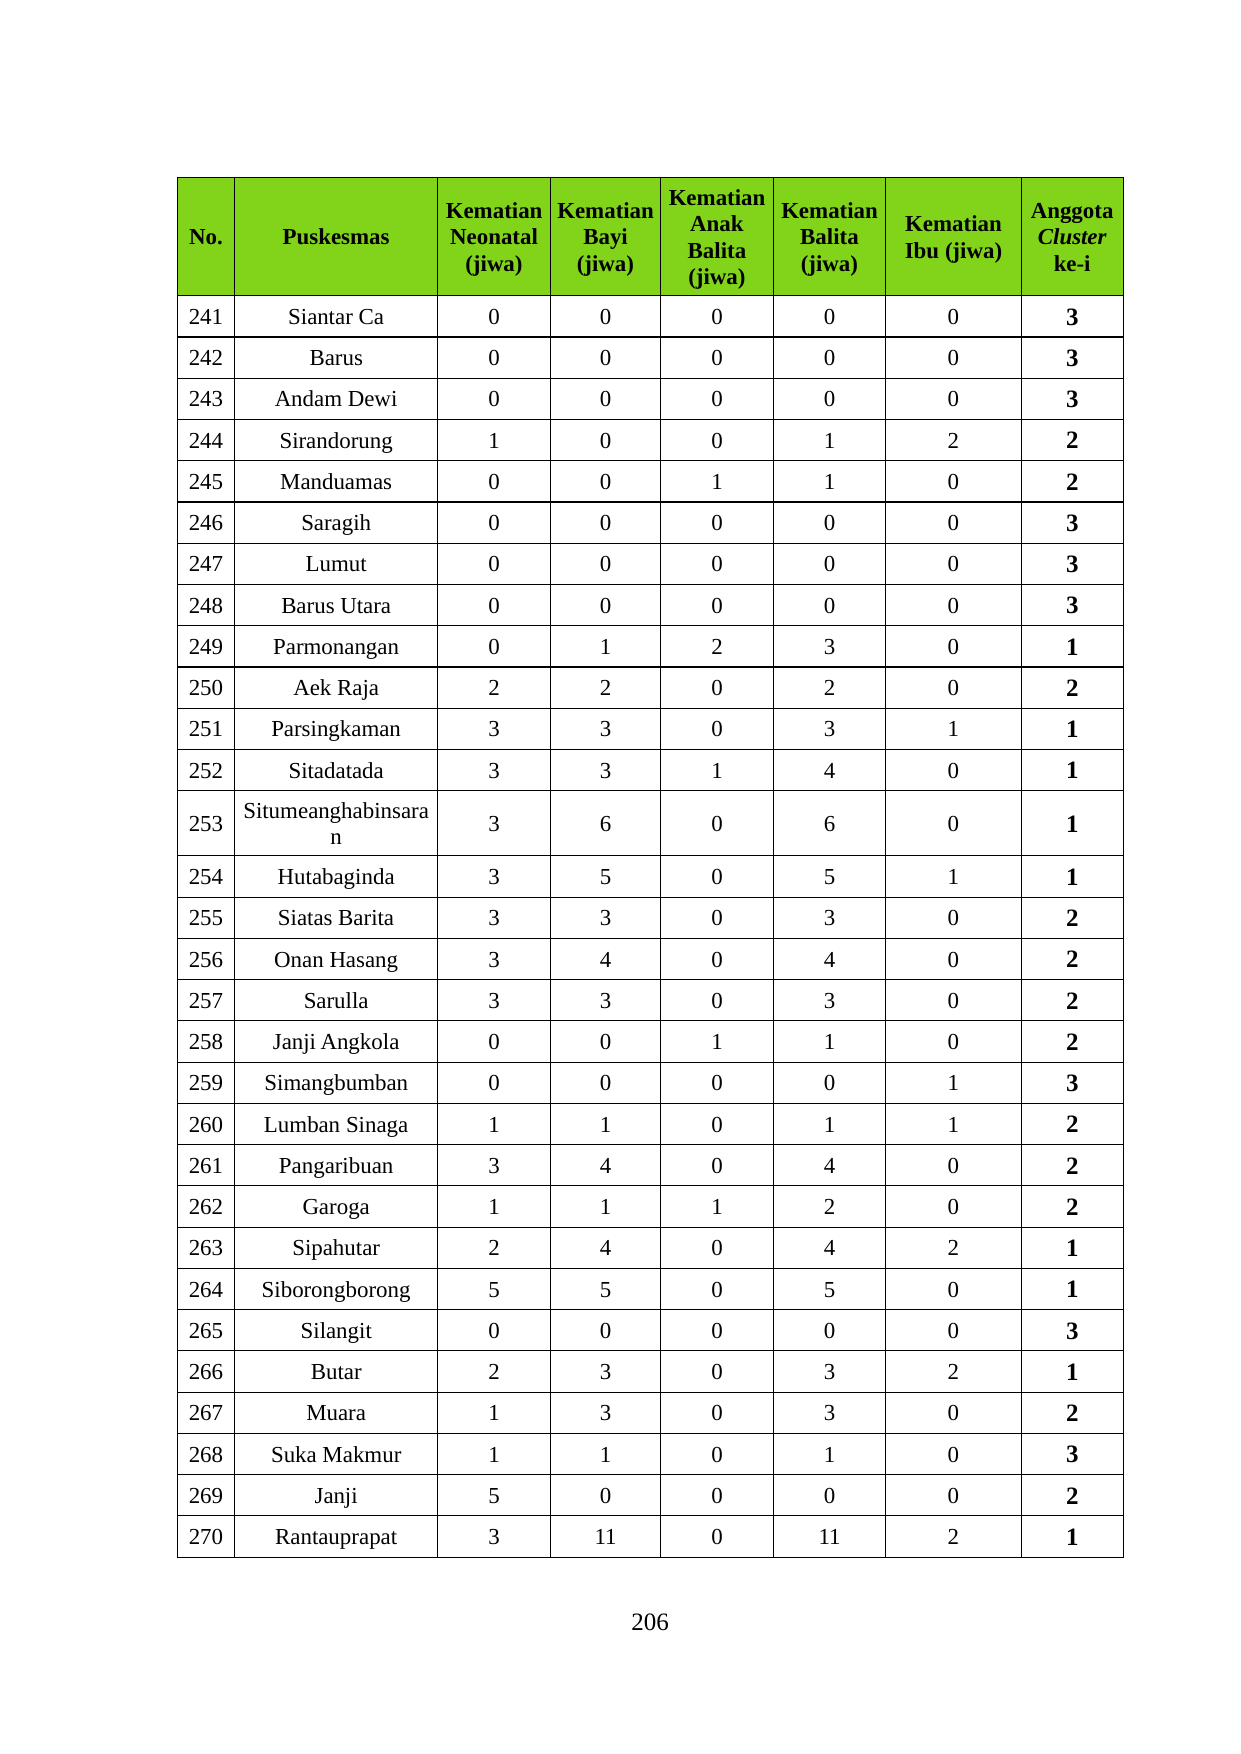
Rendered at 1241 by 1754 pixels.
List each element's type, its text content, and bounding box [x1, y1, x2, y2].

table_cell Kematian Neonatal (jiwa) [438, 178, 550, 295]
table_cell 1 [551, 1104, 660, 1144]
table_cell 1 [661, 750, 773, 790]
table_cell Saragih [235, 503, 437, 543]
table_cell 0 [661, 544, 773, 584]
table_cell 2 [551, 668, 660, 708]
table_cell 1 [774, 1104, 885, 1144]
table_cell 0 [438, 503, 550, 543]
table_cell 2 [886, 1516, 1021, 1557]
table_cell 3 [1022, 1063, 1123, 1103]
table_cell 3 [438, 1516, 550, 1557]
table_cell 1 [1022, 1269, 1123, 1309]
table_cell 0 [551, 585, 660, 625]
table_cell 0 [551, 544, 660, 584]
table_cell 0 [886, 1310, 1021, 1350]
table_cell 250 [178, 668, 234, 708]
table_cell 0 [438, 585, 550, 625]
table_cell 0 [774, 1063, 885, 1103]
table_cell 0 [886, 1021, 1021, 1062]
table_cell 0 [886, 296, 1021, 336]
table_cell 3 [1022, 544, 1123, 584]
table_cell 0 [661, 939, 773, 979]
table_cell 4 [774, 1228, 885, 1268]
table_cell 0 [438, 1021, 550, 1062]
table_cell 268 [178, 1434, 234, 1474]
table_cell 1 [886, 1063, 1021, 1103]
table_cell 0 [661, 1434, 773, 1474]
table_cell 0 [886, 1269, 1021, 1309]
table_cell 260 [178, 1104, 234, 1144]
table_cell Puskesmas [235, 178, 437, 295]
table_cell Sirandorung [235, 420, 437, 460]
table_cell 1 [551, 1186, 660, 1227]
table_cell 261 [178, 1145, 234, 1185]
table_cell 1 [1022, 856, 1123, 897]
table_cell Andam Dewi [235, 379, 437, 419]
table_cell Kematian Balita (jiwa) [774, 178, 885, 295]
table_cell 0 [661, 1269, 773, 1309]
table_cell 3 [551, 1351, 660, 1392]
table_cell 2 [886, 1351, 1021, 1392]
table_cell 0 [774, 544, 885, 584]
table_cell 0 [661, 503, 773, 543]
table_cell 4 [774, 750, 885, 790]
table_cell 0 [661, 1063, 773, 1103]
table_cell 0 [886, 791, 1021, 855]
table_cell 2 [1022, 1021, 1123, 1062]
table_cell 265 [178, 1310, 234, 1350]
table_cell 242 [178, 338, 234, 378]
table_cell 0 [774, 1475, 885, 1515]
table_cell 5 [551, 856, 660, 897]
table_cell 258 [178, 1021, 234, 1062]
table_cell 0 [774, 379, 885, 419]
table_cell Situmeanghabinsaran [235, 791, 437, 855]
table_cell Janji Angkola [235, 1021, 437, 1062]
table_cell 0 [661, 1351, 773, 1392]
table_cell 0 [886, 503, 1021, 543]
table_cell 241 [178, 296, 234, 336]
table_cell Siborongborong [235, 1269, 437, 1309]
table_cell 0 [661, 296, 773, 336]
table_cell 5 [774, 1269, 885, 1309]
table_cell 0 [438, 626, 550, 666]
table_cell 0 [886, 1475, 1021, 1515]
table_cell 6 [774, 791, 885, 855]
table_cell 263 [178, 1228, 234, 1268]
table_cell Suka Makmur [235, 1434, 437, 1474]
table_cell 6 [551, 791, 660, 855]
table_cell 4 [551, 939, 660, 979]
table_cell 1 [1022, 626, 1123, 666]
table_cell 3 [1022, 338, 1123, 378]
table_cell 2 [774, 1186, 885, 1227]
table_cell 1 [661, 1021, 773, 1062]
table_cell 3 [438, 898, 550, 938]
table_cell 11 [774, 1516, 885, 1557]
table_cell 3 [774, 709, 885, 749]
table_cell 0 [886, 1393, 1021, 1433]
table_cell 2 [1022, 898, 1123, 938]
table_cell 0 [661, 1516, 773, 1557]
table_cell Anggota Cluster ke-i [1022, 178, 1123, 295]
table_cell 0 [886, 1145, 1021, 1185]
table_cell Rantauprapat [235, 1516, 437, 1557]
table_cell 0 [886, 1186, 1021, 1227]
table_cell 1 [1022, 709, 1123, 749]
table_cell 3 [438, 856, 550, 897]
table_cell 5 [438, 1269, 550, 1309]
table_cell 1 [551, 626, 660, 666]
table_cell 1 [1022, 750, 1123, 790]
table_cell 249 [178, 626, 234, 666]
table_cell Kematian Anak Balita (jiwa) [661, 178, 773, 295]
table_cell 270 [178, 1516, 234, 1557]
table_cell 253 [178, 791, 234, 855]
table_cell 1 [438, 420, 550, 460]
table_cell Kematian Bayi (jiwa) [551, 178, 660, 295]
table_cell 2 [1022, 1145, 1123, 1185]
table_cell 0 [886, 1434, 1021, 1474]
table_cell 0 [886, 544, 1021, 584]
table_cell 251 [178, 709, 234, 749]
table_cell 1 [661, 461, 773, 501]
table_cell 2 [886, 420, 1021, 460]
table_cell 252 [178, 750, 234, 790]
table_cell 243 [178, 379, 234, 419]
table_cell 0 [661, 856, 773, 897]
table_cell Barus Utara [235, 585, 437, 625]
table_cell 3 [774, 1351, 885, 1392]
table_cell 0 [886, 980, 1021, 1020]
table_cell 0 [774, 503, 885, 543]
table_cell 0 [551, 379, 660, 419]
table_cell 0 [886, 750, 1021, 790]
table_cell 3 [551, 709, 660, 749]
table_cell Hutabaginda [235, 856, 437, 897]
table_cell 3 [551, 898, 660, 938]
table_cell 1 [886, 709, 1021, 749]
table_cell 3 [1022, 379, 1123, 419]
table_cell 0 [438, 461, 550, 501]
table_cell Muara [235, 1393, 437, 1433]
table_cell 0 [774, 296, 885, 336]
table_cell Siatas Barita [235, 898, 437, 938]
table_cell Aek Raja [235, 668, 437, 708]
table_cell 0 [774, 1310, 885, 1350]
table_cell 3 [774, 980, 885, 1020]
table_cell 0 [661, 898, 773, 938]
table_cell 246 [178, 503, 234, 543]
table_cell 4 [551, 1145, 660, 1185]
table_cell 3 [774, 898, 885, 938]
table_cell 0 [661, 585, 773, 625]
table_cell Parmonangan [235, 626, 437, 666]
table_cell 3 [438, 980, 550, 1020]
table_cell 2 [1022, 939, 1123, 979]
table_cell 0 [661, 1145, 773, 1185]
table_cell 1 [1022, 791, 1123, 855]
table_cell 1 [774, 1021, 885, 1062]
table_cell 0 [886, 461, 1021, 501]
table_cell 0 [438, 1310, 550, 1350]
table_cell 1 [438, 1393, 550, 1433]
table_cell Garoga [235, 1186, 437, 1227]
table_cell 259 [178, 1063, 234, 1103]
table_cell 3 [774, 1393, 885, 1433]
table_cell 0 [551, 1310, 660, 1350]
table_cell 0 [551, 1021, 660, 1062]
table_cell 0 [661, 791, 773, 855]
table_cell 262 [178, 1186, 234, 1227]
table_cell 1 [438, 1104, 550, 1144]
table_cell 2 [1022, 668, 1123, 708]
table_cell 0 [886, 668, 1021, 708]
table_cell 1 [886, 1104, 1021, 1144]
table_cell Lumban Sinaga [235, 1104, 437, 1144]
table_cell 254 [178, 856, 234, 897]
table_cell 255 [178, 898, 234, 938]
table_cell 1 [774, 1434, 885, 1474]
table_cell 0 [661, 379, 773, 419]
table_cell Parsingkaman [235, 709, 437, 749]
table_cell 0 [661, 1228, 773, 1268]
table_cell 2 [886, 1228, 1021, 1268]
table_cell Butar [235, 1351, 437, 1392]
table_cell Sipahutar [235, 1228, 437, 1268]
table_cell 1 [551, 1434, 660, 1474]
table_cell 0 [438, 296, 550, 336]
table_cell 0 [661, 1310, 773, 1350]
table_cell 0 [661, 668, 773, 708]
table_cell Janji [235, 1475, 437, 1515]
table_cell 257 [178, 980, 234, 1020]
table_cell 0 [886, 898, 1021, 938]
table_cell 5 [551, 1269, 660, 1309]
table_cell 0 [551, 296, 660, 336]
table_cell 2 [1022, 1393, 1123, 1433]
table_cell Kematian Ibu (jiwa) [886, 178, 1021, 295]
table_cell 1 [1022, 1351, 1123, 1392]
table_cell 3 [774, 626, 885, 666]
table_cell 248 [178, 585, 234, 625]
table_cell 1 [661, 1186, 773, 1227]
table_cell 3 [438, 791, 550, 855]
table_cell 2 [1022, 420, 1123, 460]
table_cell 3 [1022, 585, 1123, 625]
table_cell Lumut [235, 544, 437, 584]
table_cell 0 [551, 1063, 660, 1103]
table_cell 0 [551, 503, 660, 543]
table_cell Sitadatada [235, 750, 437, 790]
table_cell 3 [1022, 1310, 1123, 1350]
table_cell Onan Hasang [235, 939, 437, 979]
table_cell 0 [438, 379, 550, 419]
table_cell Sarulla [235, 980, 437, 1020]
table_cell 245 [178, 461, 234, 501]
table_cell 0 [886, 939, 1021, 979]
table_cell 3 [1022, 503, 1123, 543]
table_cell 2 [438, 668, 550, 708]
table_cell 0 [661, 1104, 773, 1144]
table_cell 2 [438, 1228, 550, 1268]
table_cell 1 [886, 856, 1021, 897]
table_cell 4 [774, 939, 885, 979]
table_cell 1 [438, 1186, 550, 1227]
table_cell 0 [438, 338, 550, 378]
table_cell 269 [178, 1475, 234, 1515]
table_cell 2 [1022, 1186, 1123, 1227]
table_cell 3 [438, 709, 550, 749]
table_cell 1 [774, 461, 885, 501]
table_cell 1 [1022, 1228, 1123, 1268]
table_cell 2 [1022, 980, 1123, 1020]
table_cell 3 [551, 1393, 660, 1433]
table_cell 3 [551, 980, 660, 1020]
table_cell 247 [178, 544, 234, 584]
table_cell 1 [1022, 1516, 1123, 1557]
table_cell 0 [661, 709, 773, 749]
table_cell 3 [1022, 296, 1123, 336]
table_cell 0 [661, 420, 773, 460]
table_cell 0 [551, 1475, 660, 1515]
table_cell 0 [661, 1475, 773, 1515]
table_cell 256 [178, 939, 234, 979]
table_cell No. [178, 178, 234, 295]
table_cell 5 [774, 856, 885, 897]
table_cell 266 [178, 1351, 234, 1392]
table_cell 0 [438, 1063, 550, 1103]
table_cell 0 [886, 379, 1021, 419]
table_cell Barus [235, 338, 437, 378]
table_cell 5 [438, 1475, 550, 1515]
table_cell 0 [551, 461, 660, 501]
table_cell Manduamas [235, 461, 437, 501]
table_cell 0 [551, 338, 660, 378]
table_cell 0 [774, 338, 885, 378]
table_cell 0 [551, 420, 660, 460]
table_cell Pangaribuan [235, 1145, 437, 1185]
table_cell 0 [886, 585, 1021, 625]
table_cell 0 [886, 626, 1021, 666]
table_cell 4 [774, 1145, 885, 1185]
table_cell 2 [1022, 1104, 1123, 1144]
table_cell 3 [438, 939, 550, 979]
table_cell 3 [438, 1145, 550, 1185]
table_cell 244 [178, 420, 234, 460]
table_cell 0 [774, 585, 885, 625]
table_cell Simangbumban [235, 1063, 437, 1103]
table_cell 2 [1022, 1475, 1123, 1515]
table_cell 3 [438, 750, 550, 790]
table_cell 267 [178, 1393, 234, 1433]
table_cell 2 [438, 1351, 550, 1392]
table_cell 1 [774, 420, 885, 460]
table_cell 0 [661, 1393, 773, 1433]
table_cell 11 [551, 1516, 660, 1557]
table_cell 3 [551, 750, 660, 790]
table_cell 3 [1022, 1434, 1123, 1474]
table_cell 4 [551, 1228, 660, 1268]
table_cell 0 [661, 338, 773, 378]
table_cell 2 [661, 626, 773, 666]
table_cell 2 [1022, 461, 1123, 501]
table_cell 0 [886, 338, 1021, 378]
table_cell 264 [178, 1269, 234, 1309]
table_cell 0 [661, 980, 773, 1020]
table_cell Silangit [235, 1310, 437, 1350]
table_cell 0 [438, 544, 550, 584]
table_cell 1 [438, 1434, 550, 1474]
table_cell 2 [774, 668, 885, 708]
table_cell Siantar Ca [235, 296, 437, 336]
